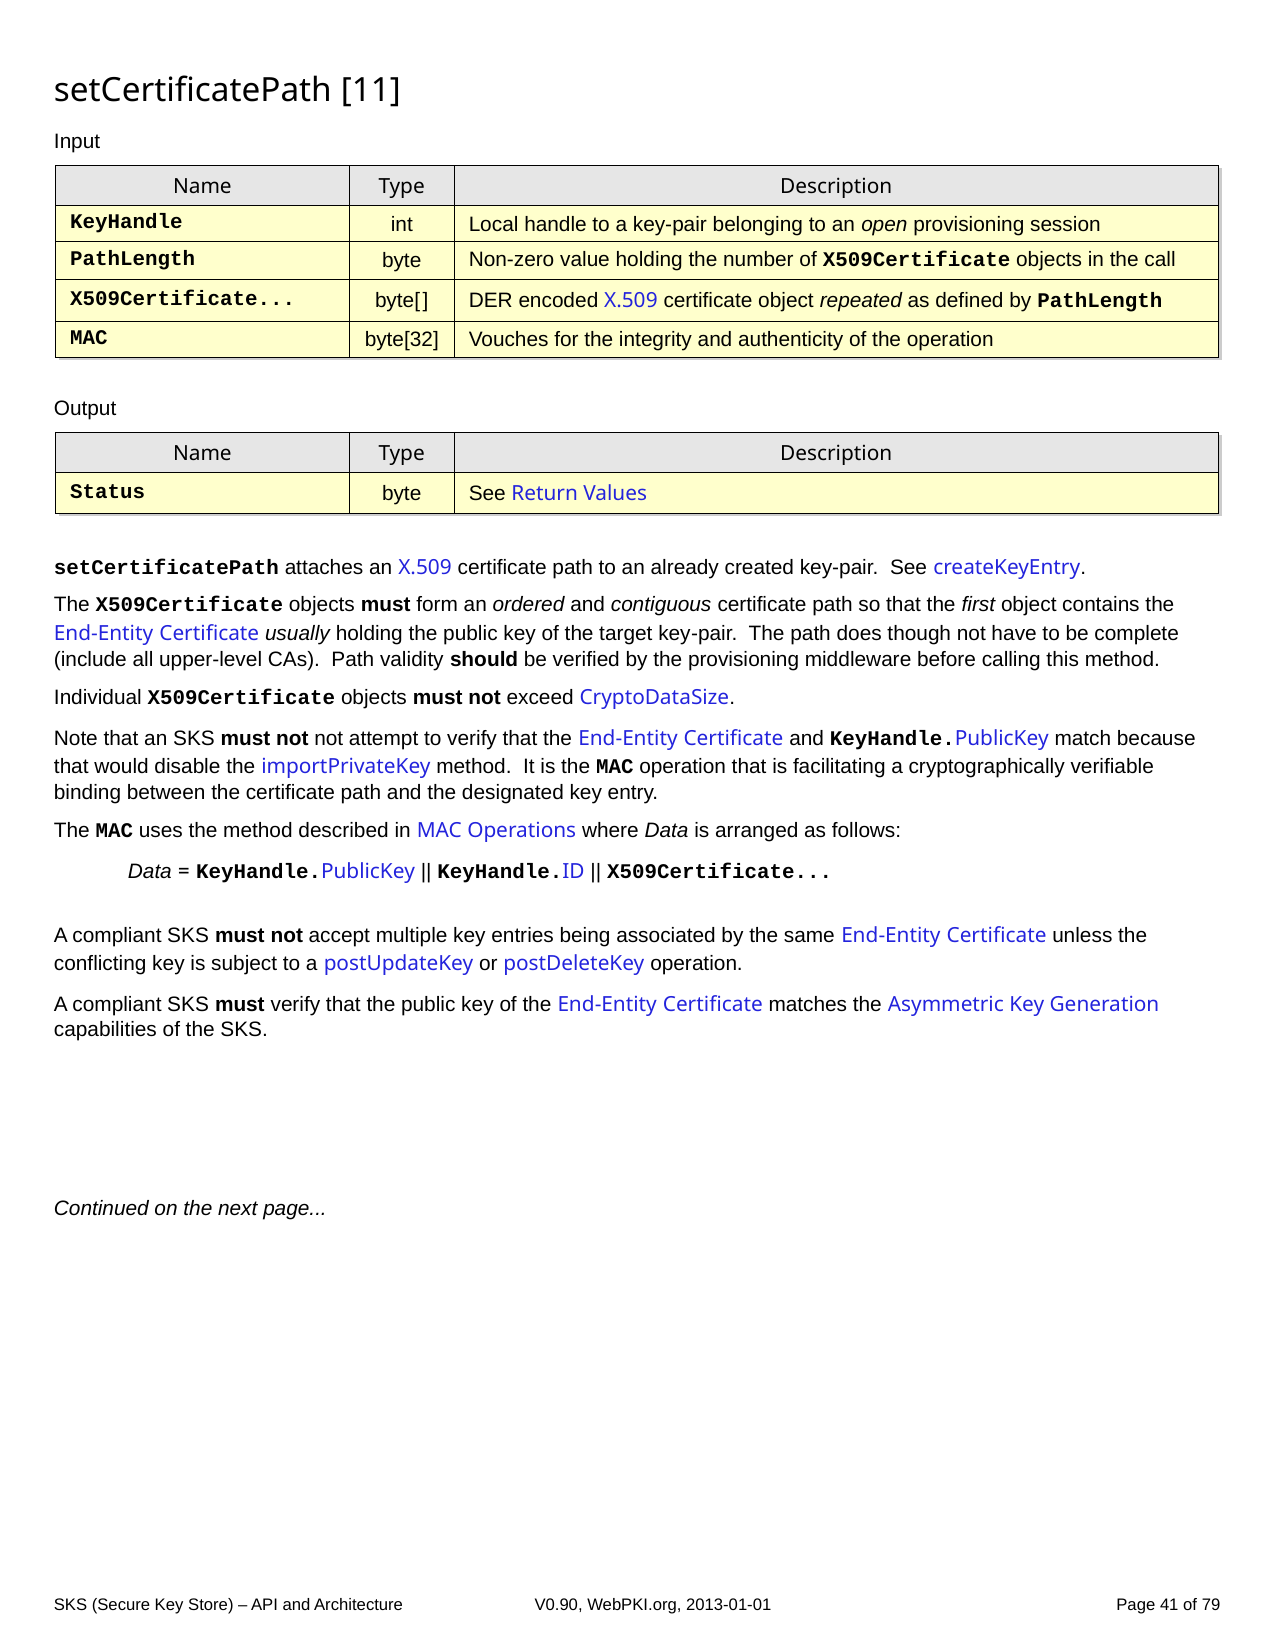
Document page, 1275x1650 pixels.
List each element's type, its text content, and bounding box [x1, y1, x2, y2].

table_cell byte [350, 242, 454, 279]
table_cell Local handle to a key-pair belonging to an open provisioning session [455, 206, 1218, 241]
text Input [54, 129, 1221, 153]
text The MAC uses the method described in MAC Operations where Data is arranged as follows: [54, 815, 1221, 844]
table_header Name [56, 433, 349, 472]
table_cell See Return Values [455, 473, 1218, 513]
text Output [54, 396, 1221, 420]
table_header Description [455, 166, 1218, 205]
table_cell byte [350, 473, 454, 513]
text A compliant SKS must verify that the public key of the End-Entity Certificate matches the Asymmetric Key Generation capabilities of the SKS. [54, 989, 1221, 1041]
table_cell Vouches for the integrity and authenticity of the operation [455, 322, 1218, 357]
subtitle setCertificatePath [11] [54, 66, 1221, 111]
text The X509Certificate objects must form an ordered and contiguous certificate path so that the first object contains the End-Entity Certificate usually holding the public key of the target key‑pair. The path does though not have to be complete (include all upper-level CAs). Path validity should be verified by the provisioning middleware before calling this method. [54, 592, 1221, 671]
table_header Name [56, 166, 349, 205]
table_cell X509Certificate... [56, 280, 349, 321]
text A compliant SKS must not accept multiple key entries being associated by the same End-Entity Certificate unless the conflicting key is subject to a postUpdateKey or postDeleteKey operation. [54, 920, 1221, 977]
table_header Description [455, 433, 1218, 472]
table_cell byte⁮[32] [350, 322, 454, 357]
table_header Type [350, 166, 454, 205]
table_cell int [350, 206, 454, 241]
table_cell PathLength [56, 242, 349, 279]
table_cell KeyHandle [56, 206, 349, 241]
table_cell byte⁮[ ] [350, 280, 454, 321]
text Continued on the next page... [54, 1196, 1221, 1220]
table_cell MAC [56, 322, 349, 357]
text setCertificatePath attaches an X.509 certificate path to an already created key-pair. See createKeyEntry. [54, 552, 1221, 581]
text Note that an SKS must not not attempt to verify that the End-Entity Certificate and KeyHandle.PublicKey match because that would disable the importPrivateKey method. It is the MAC operation that is facilitating a cryptographically verifiable binding between the certificate path and the designated key entry. [54, 723, 1221, 804]
text Data = KeyHandle.PublicKey || KeyHandle.ID || X509Certificate... [54, 856, 1221, 884]
table_cell Status [56, 473, 349, 513]
table_header Type [350, 433, 454, 472]
text Individual X509Certificate objects must not exceed CryptoDataSize. [54, 682, 1221, 711]
table_cell Non-zero value holding the number of X509Certificate objects in the call [455, 242, 1218, 279]
table_cell DER encoded X.509 certificate object repeated as defined by PathLength‪‫‬‭‪‏‪‏‎ [455, 280, 1218, 321]
